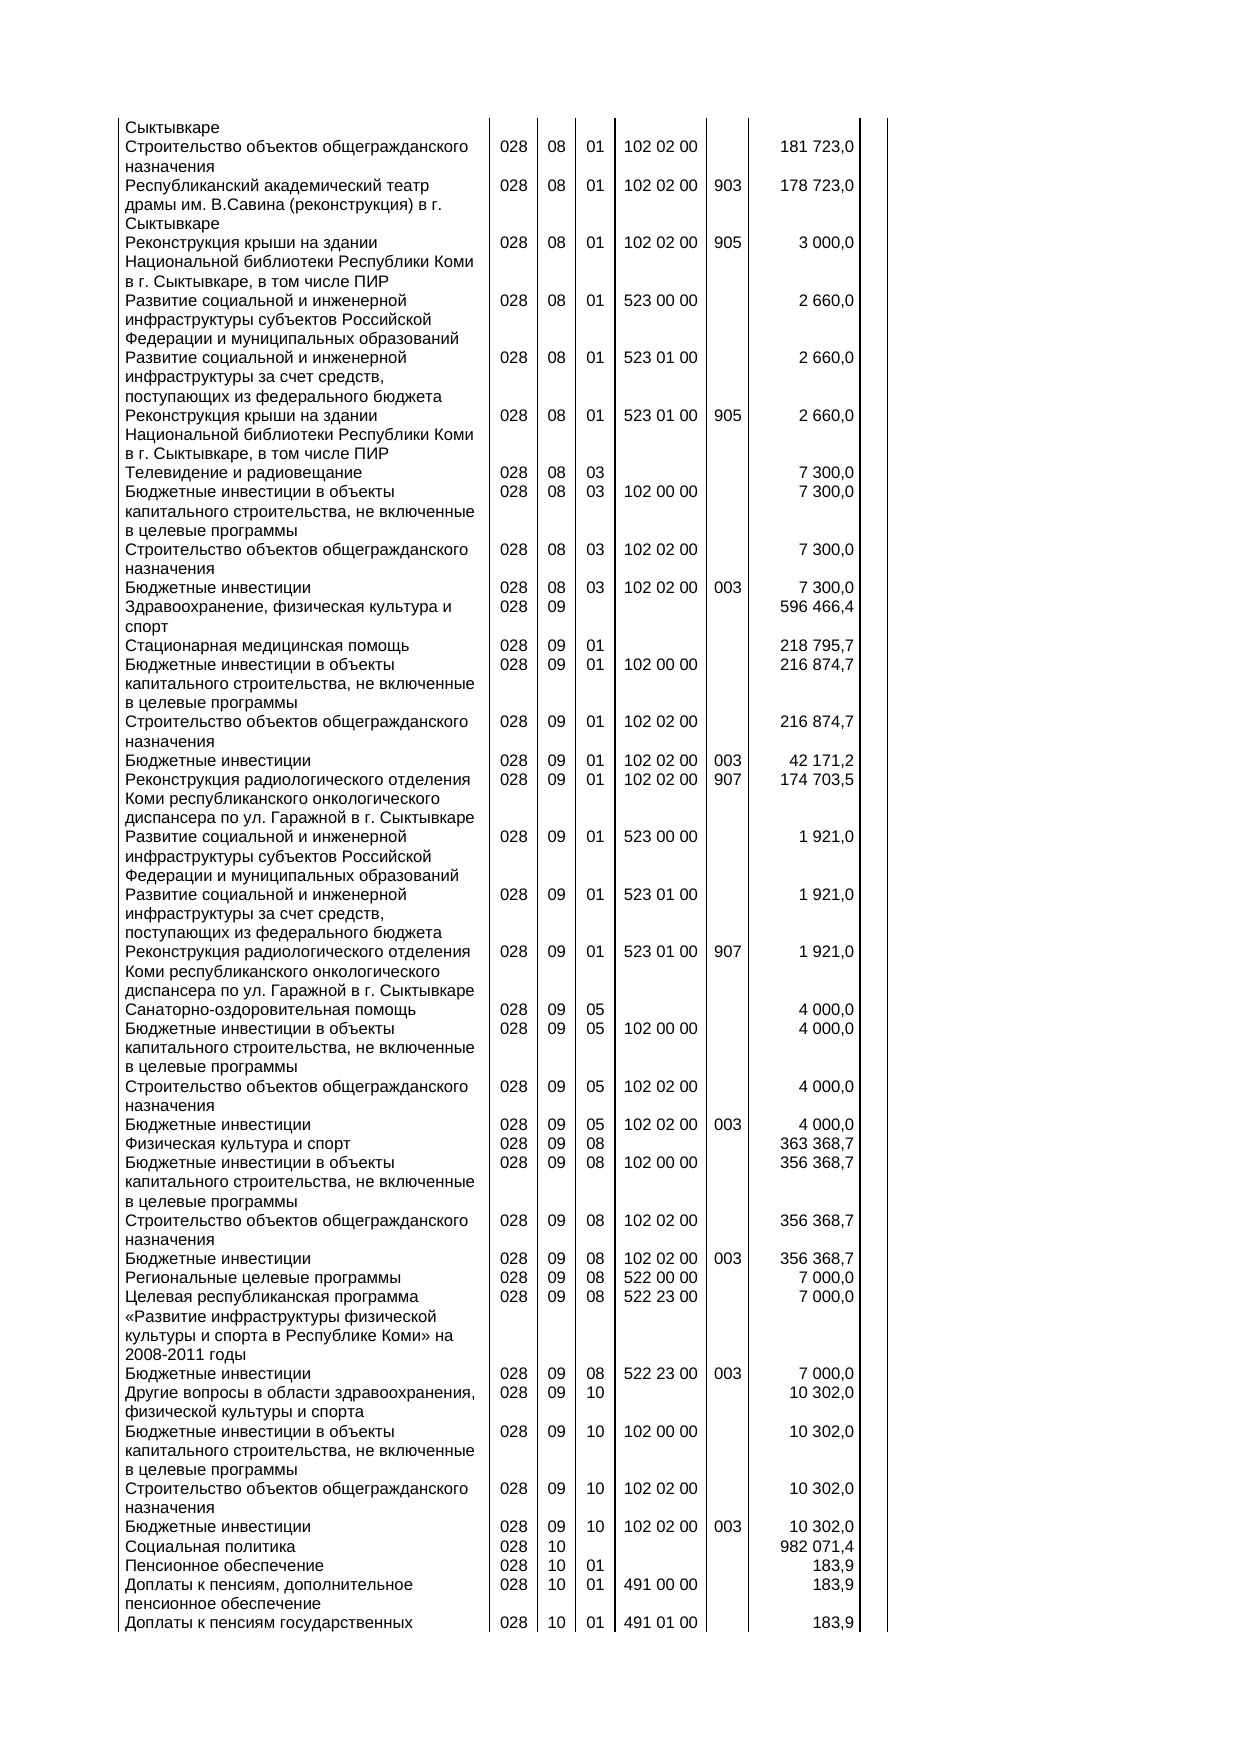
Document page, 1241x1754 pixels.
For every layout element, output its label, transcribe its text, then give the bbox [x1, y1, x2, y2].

table_cell [707, 1575, 748, 1613]
table_cell [707, 540, 748, 578]
table_cell 102 02 00 [616, 1249, 706, 1268]
table_cell Сыктывкаре [119, 118, 489, 137]
table_cell [707, 482, 748, 540]
table_cell 2 660,0 [749, 348, 859, 406]
table_cell [707, 636, 748, 655]
table_cell [861, 1517, 887, 1536]
table_cell 10 [576, 1421, 614, 1479]
table_cell 183,9 [749, 1556, 859, 1575]
table_cell 028 [490, 540, 537, 578]
table_cell 216 874,7 [749, 712, 859, 751]
table_cell 028 [490, 1517, 537, 1536]
table_cell 028 [490, 1421, 537, 1479]
table_cell [707, 1421, 748, 1479]
table_cell 03 [576, 540, 614, 578]
table_cell 05 [576, 1076, 614, 1115]
table_cell 028 [490, 233, 537, 291]
table_cell [861, 1421, 887, 1479]
table_cell 102 02 00 [616, 1517, 706, 1536]
table_cell 08 [538, 176, 575, 233]
table_cell Бюджетные инвестиции в объекты капитального строительства, не включенные в целевые программы [119, 1019, 489, 1076]
table_cell 003 [707, 1249, 748, 1268]
table_cell 08 [538, 233, 575, 291]
table_cell [861, 1115, 887, 1134]
table_cell [861, 751, 887, 770]
table_cell Реконструкция крыши на здании Национальной библиотеки Республики Коми в г. Сыктывкаре, в том числе ПИР [119, 233, 489, 291]
table_cell 05 [576, 1019, 614, 1076]
table_cell [861, 1000, 887, 1019]
table_cell 7 300,0 [749, 482, 859, 540]
table_cell 03 [576, 578, 614, 597]
table_cell 102 02 00 [616, 1211, 706, 1249]
table_cell 09 [538, 1287, 575, 1364]
table_cell 028 [490, 827, 537, 885]
table_cell 08 [576, 1364, 614, 1383]
table_cell [861, 540, 887, 578]
table_cell 102 02 00 [616, 1076, 706, 1115]
table_cell [707, 1536, 748, 1556]
table_cell 01 [576, 636, 614, 655]
table_cell Строительство объектов общегражданского назначения [119, 1076, 489, 1115]
table_cell 08 [576, 1268, 614, 1287]
table_cell 09 [538, 1134, 575, 1153]
table_cell [707, 1479, 748, 1517]
table_cell [861, 1249, 887, 1268]
table_cell 102 02 00 [616, 770, 706, 827]
table_cell 028 [490, 406, 537, 463]
table_cell Республиканский академический театр драмы им. В.Савина (реконструкция) в г. Сыктывкаре [119, 176, 489, 233]
table_cell 905 [707, 233, 748, 291]
table_cell 10 [538, 1556, 575, 1575]
table_cell 174 703,5 [749, 770, 859, 827]
table_cell 028 [490, 1536, 537, 1556]
table_cell [861, 1479, 887, 1517]
table_cell [616, 1134, 706, 1153]
table_cell 7 000,0 [749, 1287, 859, 1364]
table_cell 03 [576, 463, 614, 482]
table_cell Бюджетные инвестиции в объекты капитального строительства, не включенные в целевые программы [119, 655, 489, 712]
table_cell Региональные целевые программы [119, 1268, 489, 1287]
table_cell 102 02 00 [616, 233, 706, 291]
table_cell 028 [490, 1556, 537, 1575]
table_cell 01 [576, 1613, 614, 1632]
table_cell [861, 291, 887, 348]
table_cell 102 00 00 [616, 482, 706, 540]
table_cell 08 [576, 1211, 614, 1249]
table_cell 028 [490, 1575, 537, 1613]
table_cell 09 [538, 770, 575, 827]
table_cell [707, 597, 748, 636]
table_cell 028 [490, 463, 537, 482]
table_cell 028 [490, 942, 537, 1000]
table_cell 1 921,0 [749, 942, 859, 1000]
table_cell [861, 1019, 887, 1076]
table_cell [861, 1287, 887, 1364]
table_cell 09 [538, 1115, 575, 1134]
table_cell 003 [707, 1364, 748, 1383]
table_cell 10 302,0 [749, 1517, 859, 1536]
table_cell Развитие социальной и инженерной инфраструктуры субъектов Российской Федерации и муниципальных образований [119, 827, 489, 885]
table_cell 522 23 00 [616, 1364, 706, 1383]
table_cell 05 [576, 1115, 614, 1134]
table_cell 028 [490, 578, 537, 597]
table_cell [861, 176, 887, 233]
table_cell [707, 348, 748, 406]
table_cell 08 [538, 578, 575, 597]
table_cell 028 [490, 1211, 537, 1249]
table_cell 028 [490, 712, 537, 751]
table_cell 05 [576, 1000, 614, 1019]
table_cell 523 01 00 [616, 885, 706, 942]
table_cell [861, 348, 887, 406]
table_cell 028 [490, 1479, 537, 1517]
table_cell 028 [490, 1383, 537, 1421]
table_cell 01 [576, 233, 614, 291]
table_cell [490, 118, 537, 137]
table_cell 028 [490, 482, 537, 540]
table_cell Социальная политика [119, 1536, 489, 1556]
table_cell 102 00 00 [616, 655, 706, 712]
table_cell 09 [538, 1517, 575, 1536]
table_cell [707, 137, 748, 176]
table_cell 09 [538, 751, 575, 770]
table_cell 7 000,0 [749, 1364, 859, 1383]
table_cell 907 [707, 942, 748, 1000]
table_cell [616, 1536, 706, 1556]
table_cell 903 [707, 176, 748, 233]
table_cell 003 [707, 1115, 748, 1134]
table_cell 522 00 00 [616, 1268, 706, 1287]
table_cell Реконструкция крыши на здании Национальной библиотеки Республики Коми в г. Сыктывкаре, в том числе ПИР [119, 406, 489, 463]
table_cell 01 [576, 885, 614, 942]
table_cell 09 [538, 597, 575, 636]
table_cell 907 [707, 770, 748, 827]
table_cell 09 [538, 827, 575, 885]
table_cell 102 02 00 [616, 578, 706, 597]
table_cell 08 [538, 348, 575, 406]
table_cell [861, 1556, 887, 1575]
table_cell 03 [576, 482, 614, 540]
table_cell 09 [538, 1364, 575, 1383]
table_cell 08 [538, 463, 575, 482]
table_cell 3 000,0 [749, 233, 859, 291]
table_cell 028 [490, 1076, 537, 1115]
table_cell 028 [490, 1153, 537, 1211]
table_cell 102 02 00 [616, 1479, 706, 1517]
table_cell 523 01 00 [616, 348, 706, 406]
table_cell 7 300,0 [749, 578, 859, 597]
table_cell 08 [538, 406, 575, 463]
table_cell [576, 118, 614, 137]
table_cell 09 [538, 1421, 575, 1479]
table_cell 905 [707, 406, 748, 463]
table_cell 102 00 00 [616, 1019, 706, 1076]
table_cell [707, 1019, 748, 1076]
table_cell 09 [538, 636, 575, 655]
table_cell [861, 942, 887, 1000]
table_cell Стационарная медицинская помощь [119, 636, 489, 655]
table_cell 028 [490, 885, 537, 942]
table_cell 216 874,7 [749, 655, 859, 712]
table_cell 028 [490, 655, 537, 712]
table_cell 7 300,0 [749, 540, 859, 578]
table_cell Бюджетные инвестиции в объекты капитального строительства, не включенные в целевые программы [119, 1421, 489, 1479]
table_cell [707, 1556, 748, 1575]
table_cell [707, 1134, 748, 1153]
table_cell Бюджетные инвестиции в объекты капитального строительства, не включенные в целевые программы [119, 1153, 489, 1211]
table_cell [707, 885, 748, 942]
table_cell 028 [490, 1115, 537, 1134]
table_cell 003 [707, 751, 748, 770]
table_cell 028 [490, 291, 537, 348]
table_cell 10 [538, 1575, 575, 1613]
table_cell 028 [490, 1134, 537, 1153]
table_cell Бюджетные инвестиции [119, 578, 489, 597]
table_cell [707, 1613, 748, 1632]
table_cell [576, 1536, 614, 1556]
table_cell [707, 712, 748, 751]
table_cell 08 [576, 1153, 614, 1211]
table_cell Бюджетные инвестиции [119, 1517, 489, 1536]
table_cell Строительство объектов общегражданского назначения [119, 712, 489, 751]
table_cell 4 000,0 [749, 1000, 859, 1019]
table_cell [616, 1000, 706, 1019]
table_cell 102 00 00 [616, 1421, 706, 1479]
table_cell 2 660,0 [749, 406, 859, 463]
table_cell [861, 1134, 887, 1153]
table_cell Доплаты к пенсиям государственных [119, 1613, 489, 1632]
table_cell 523 00 00 [616, 291, 706, 348]
table_cell Доплаты к пенсиям, дополнительное пенсионное обеспечение [119, 1575, 489, 1613]
table_cell [749, 118, 859, 137]
table_cell 09 [538, 1153, 575, 1211]
table_cell [861, 885, 887, 942]
table_cell [707, 118, 748, 137]
table_cell 102 02 00 [616, 176, 706, 233]
table_cell Строительство объектов общегражданского назначения [119, 137, 489, 176]
table_cell 028 [490, 597, 537, 636]
table_cell 01 [576, 655, 614, 712]
table_cell 10 [576, 1383, 614, 1421]
table_cell 356 368,7 [749, 1211, 859, 1249]
table_cell 01 [576, 176, 614, 233]
table_cell 183,9 [749, 1613, 859, 1632]
table_cell 102 02 00 [616, 751, 706, 770]
table_cell 028 [490, 1364, 537, 1383]
table_cell Другие вопросы в области здравоохранения, физической культуры и спорта [119, 1383, 489, 1421]
table_cell 01 [576, 1575, 614, 1613]
table_cell Развитие социальной и инженерной инфраструктуры за счет средств, поступающих из федерального бюджета [119, 348, 489, 406]
table_cell 01 [576, 712, 614, 751]
table_cell Реконструкция радиологического отделения Коми республиканского онкологического диспансера по ул. Гаражной в г. Сыктывкаре [119, 942, 489, 1000]
table_cell [861, 137, 887, 176]
table_cell 028 [490, 348, 537, 406]
table_cell 1 921,0 [749, 885, 859, 942]
table_cell [707, 1211, 748, 1249]
table_cell 102 02 00 [616, 137, 706, 176]
table_cell Бюджетные инвестиции в объекты капитального строительства, не включенные в целевые программы [119, 482, 489, 540]
table_cell Строительство объектов общегражданского назначения [119, 1479, 489, 1517]
table_cell 10 302,0 [749, 1421, 859, 1479]
table_cell 028 [490, 1613, 537, 1632]
table_cell 09 [538, 1479, 575, 1517]
table_cell 102 02 00 [616, 540, 706, 578]
table_cell 01 [576, 751, 614, 770]
table_cell 01 [576, 137, 614, 176]
table_cell [861, 482, 887, 540]
table_cell [707, 1153, 748, 1211]
table_cell Бюджетные инвестиции [119, 1115, 489, 1134]
table_cell [861, 463, 887, 482]
table_cell 08 [576, 1287, 614, 1364]
table_cell 491 00 00 [616, 1575, 706, 1613]
table_cell 178 723,0 [749, 176, 859, 233]
table_cell Санаторно-оздоровительная помощь [119, 1000, 489, 1019]
table_cell 363 368,7 [749, 1134, 859, 1153]
table_cell Пенсионное обеспечение [119, 1556, 489, 1575]
table_cell 356 368,7 [749, 1249, 859, 1268]
table_cell 028 [490, 1019, 537, 1076]
table_cell 028 [490, 1249, 537, 1268]
table_cell 1 921,0 [749, 827, 859, 885]
table_cell Развитие социальной и инженерной инфраструктуры субъектов Российской Федерации и муниципальных образований [119, 291, 489, 348]
table_cell 102 00 00 [616, 1153, 706, 1211]
table_cell 028 [490, 1268, 537, 1287]
table_cell 523 01 00 [616, 942, 706, 1000]
table_cell [576, 597, 614, 636]
table_cell [861, 1613, 887, 1632]
table_cell 09 [538, 712, 575, 751]
table_cell 01 [576, 1556, 614, 1575]
table_cell 09 [538, 1000, 575, 1019]
table_cell 09 [538, 1383, 575, 1421]
table_cell 7 300,0 [749, 463, 859, 482]
table_cell [616, 1383, 706, 1421]
table_cell [707, 655, 748, 712]
table_cell 09 [538, 1019, 575, 1076]
table_cell 09 [538, 1268, 575, 1287]
table_cell [616, 597, 706, 636]
table_cell 102 02 00 [616, 712, 706, 751]
table_cell [861, 655, 887, 712]
table_cell 10 [576, 1517, 614, 1536]
table_cell Строительство объектов общегражданского назначения [119, 1211, 489, 1249]
table_cell 4 000,0 [749, 1115, 859, 1134]
table_cell [861, 578, 887, 597]
table_cell [861, 1268, 887, 1287]
table_cell 09 [538, 885, 575, 942]
table_cell Бюджетные инвестиции [119, 751, 489, 770]
table_cell [616, 1556, 706, 1575]
table_cell 01 [576, 348, 614, 406]
table_cell 10 [538, 1613, 575, 1632]
table_cell [707, 1076, 748, 1115]
table_cell 356 368,7 [749, 1153, 859, 1211]
table_cell 028 [490, 751, 537, 770]
table_cell [861, 1153, 887, 1211]
table_cell 028 [490, 1287, 537, 1364]
table_cell [861, 597, 887, 636]
table_cell [707, 463, 748, 482]
table_cell 522 23 00 [616, 1287, 706, 1364]
table_cell 09 [538, 1211, 575, 1249]
table_cell [707, 1268, 748, 1287]
table_cell 4 000,0 [749, 1076, 859, 1115]
table_cell 028 [490, 636, 537, 655]
table_cell 982 071,4 [749, 1536, 859, 1556]
table_cell [707, 827, 748, 885]
table_cell 10 [576, 1479, 614, 1517]
table_cell 08 [576, 1249, 614, 1268]
table_cell 09 [538, 655, 575, 712]
table_cell [861, 118, 887, 137]
table_cell Бюджетные инвестиции [119, 1249, 489, 1268]
table_cell [616, 463, 706, 482]
table_cell 08 [576, 1134, 614, 1153]
table_cell [707, 291, 748, 348]
table_cell 10 302,0 [749, 1383, 859, 1421]
table_cell 09 [538, 1249, 575, 1268]
table_cell 10 302,0 [749, 1479, 859, 1517]
table_cell [861, 827, 887, 885]
table_cell 09 [538, 1076, 575, 1115]
table_cell [538, 118, 575, 137]
table_cell [861, 636, 887, 655]
table_cell 01 [576, 942, 614, 1000]
table_cell 181 723,0 [749, 137, 859, 176]
table_cell Реконструкция радиологического отделения Коми республиканского онкологического диспансера по ул. Гаражной в г. Сыктывкаре [119, 770, 489, 827]
table_cell 028 [490, 137, 537, 176]
table_cell 42 171,2 [749, 751, 859, 770]
table_cell 183,9 [749, 1575, 859, 1613]
table_cell [861, 1364, 887, 1383]
table_cell 491 01 00 [616, 1613, 706, 1632]
table_cell [861, 233, 887, 291]
table_cell [861, 770, 887, 827]
table_cell [707, 1000, 748, 1019]
table_cell Бюджетные инвестиции [119, 1364, 489, 1383]
table_cell 01 [576, 827, 614, 885]
table_cell 2 660,0 [749, 291, 859, 348]
table_cell 596 466,4 [749, 597, 859, 636]
table_cell 01 [576, 770, 614, 827]
table_cell [707, 1287, 748, 1364]
table_cell 08 [538, 482, 575, 540]
table_cell 08 [538, 291, 575, 348]
table_cell [861, 1211, 887, 1249]
table_cell 01 [576, 406, 614, 463]
table_cell 218 795,7 [749, 636, 859, 655]
table_cell 523 01 00 [616, 406, 706, 463]
table_cell Телевидение и радиовещание [119, 463, 489, 482]
table_cell 003 [707, 578, 748, 597]
table_cell 028 [490, 176, 537, 233]
table_cell 523 00 00 [616, 827, 706, 885]
table_cell [616, 118, 706, 137]
table_cell Целевая республиканская программа «Развитие инфраструктуры физической культуры и спорта в Республике Коми» на 2008-2011 годы [119, 1287, 489, 1364]
table_cell Строительство объектов общегражданского назначения [119, 540, 489, 578]
table_cell Здравоохранение, физическая культура и спорт [119, 597, 489, 636]
table_cell 102 02 00 [616, 1115, 706, 1134]
table_cell 003 [707, 1517, 748, 1536]
table_cell 08 [538, 137, 575, 176]
table_cell 10 [538, 1536, 575, 1556]
table_cell [861, 1076, 887, 1115]
table_cell 028 [490, 1000, 537, 1019]
table_cell [707, 1383, 748, 1421]
table_cell [861, 1575, 887, 1613]
table_cell [861, 1383, 887, 1421]
table_cell [616, 636, 706, 655]
table_cell 4 000,0 [749, 1019, 859, 1076]
table_cell Развитие социальной и инженерной инфраструктуры за счет средств, поступающих из федерального бюджета [119, 885, 489, 942]
table_cell [861, 712, 887, 751]
table_cell 09 [538, 942, 575, 1000]
table_cell Физическая культура и спорт [119, 1134, 489, 1153]
table_cell 08 [538, 540, 575, 578]
table_cell 7 000,0 [749, 1268, 859, 1287]
table_cell 01 [576, 291, 614, 348]
table_cell [861, 406, 887, 463]
table_cell 028 [490, 770, 537, 827]
table_cell [861, 1536, 887, 1556]
